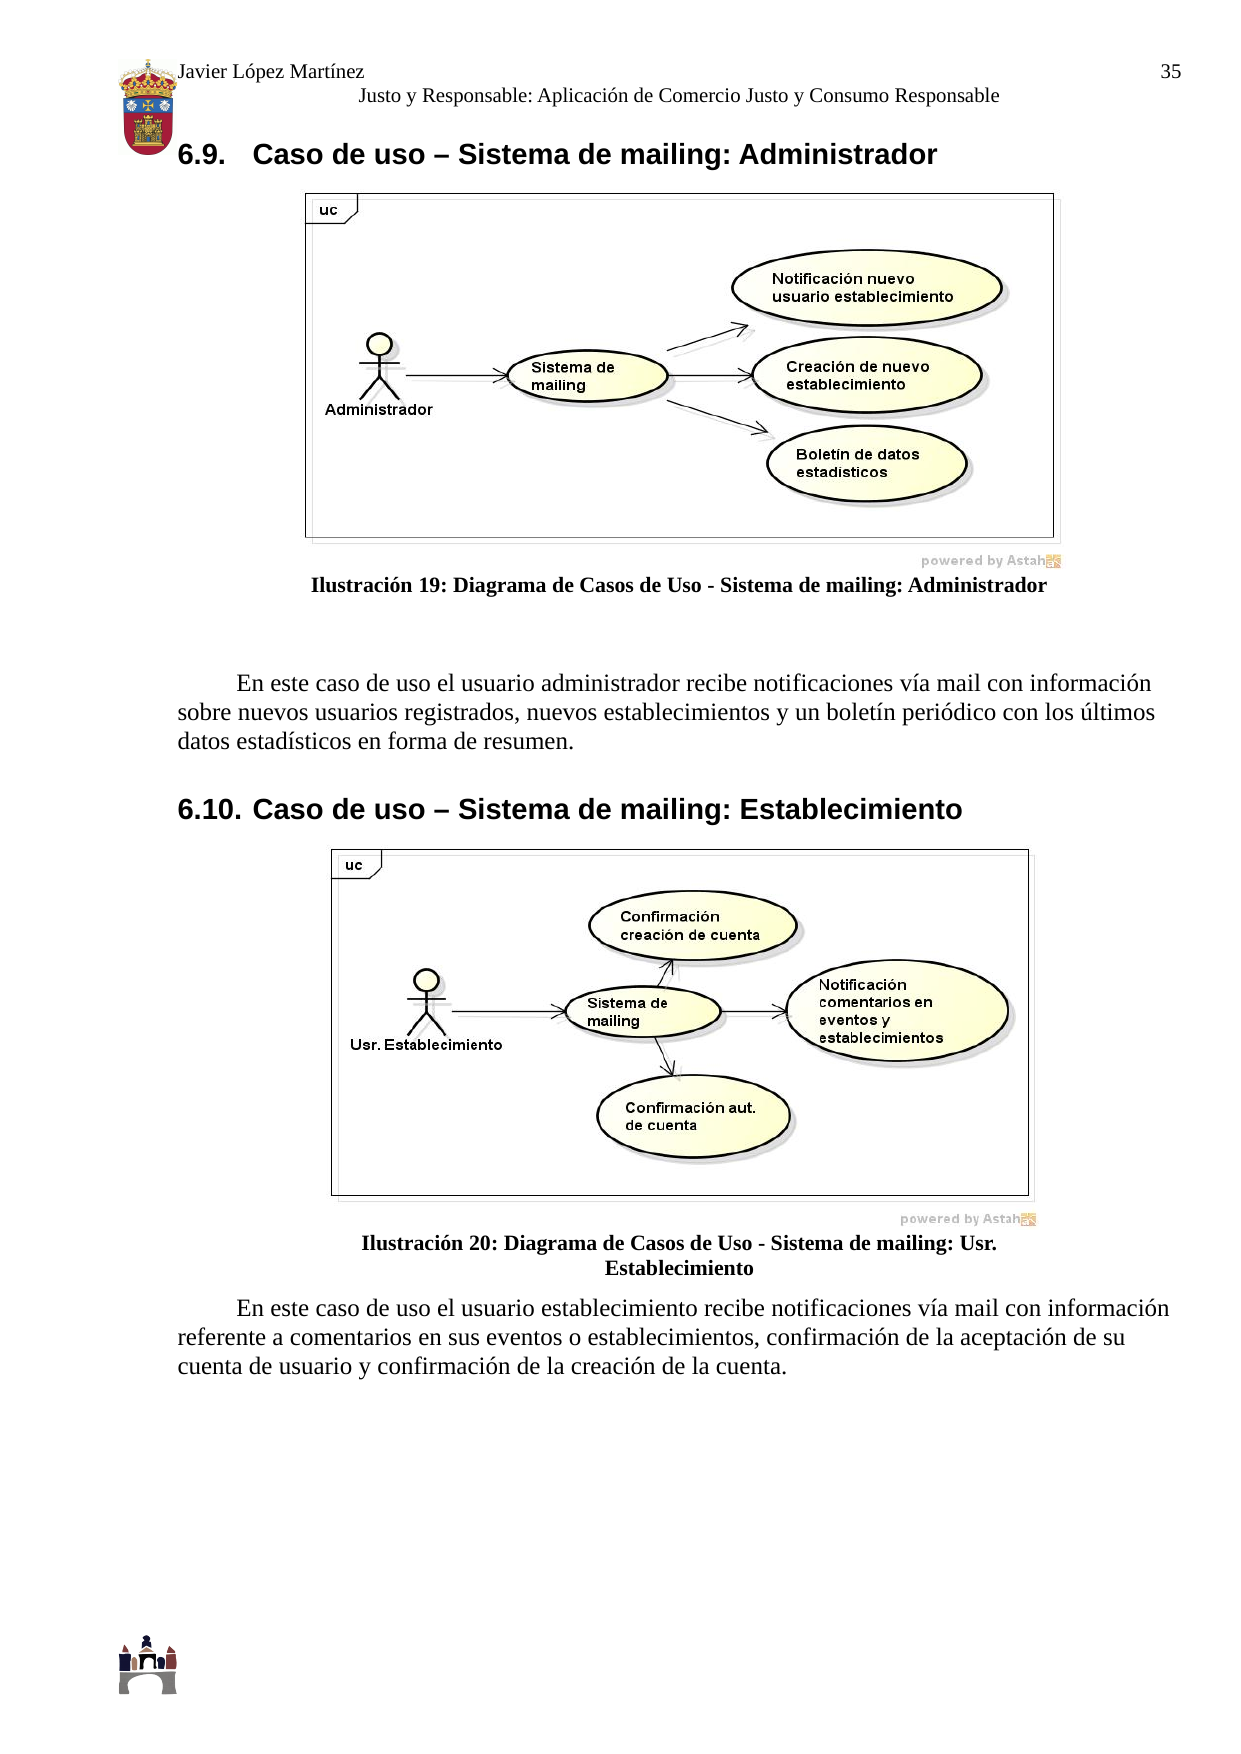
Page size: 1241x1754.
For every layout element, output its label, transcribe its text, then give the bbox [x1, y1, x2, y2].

picture [118, 1634, 178, 1695]
subtitle Caso de uso – Sistema de mailing: Establecimiento [177, 792, 1181, 826]
text En este caso de uso el usuario establecimiento recibe notificaciones vía mail con información referente a comentarios en sus eventos o establecimientos, confirmación de la aceptación de su cuenta de usuario y confirmación de la creación de la cuenta. [177, 1293, 1181, 1379]
picture [292, 182, 1067, 572]
text Ilustración 10: Diagrama de Casos de Uso - Sistema de mailing: Usr. Establecimiento [319, 1230, 1039, 1280]
text En este caso de uso el usuario administrador recibe notificaciones vía mail con información sobre nuevos usuarios registrados, nuevos establecimientos y un boletín periódico con los últimos datos estadísticos en forma de resumen. [177, 668, 1181, 755]
subtitle Caso de uso – Sistema de mailing: Administrador [177, 137, 1181, 170]
picture [118, 59, 178, 155]
picture [318, 837, 1040, 1230]
text Ilustración 9: Diagrama de Casos de Uso - Sistema de mailing: Administrador [292, 572, 1066, 597]
